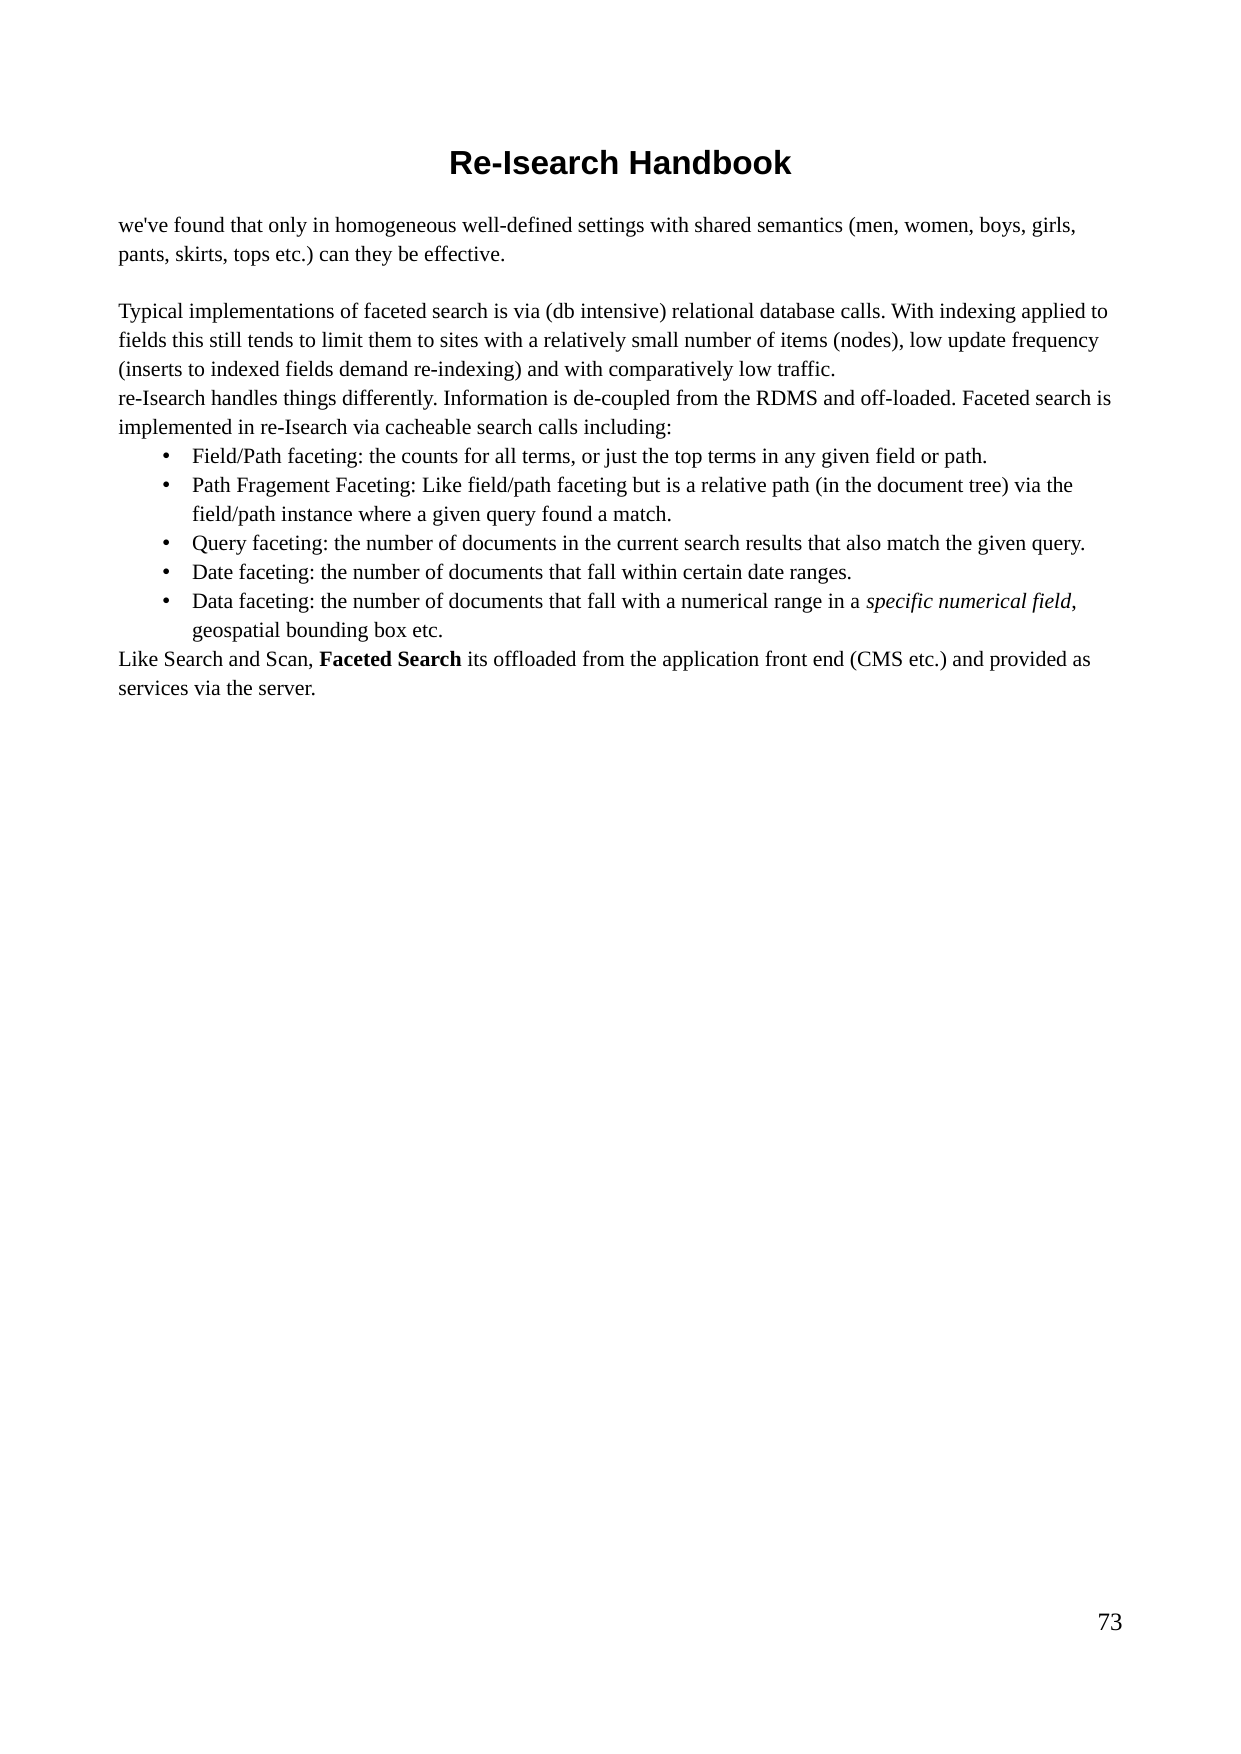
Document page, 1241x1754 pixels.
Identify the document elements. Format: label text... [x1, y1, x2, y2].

list Data faceting: the number of documents that fall with a numerical range in a specific numerical field, geospatial bounding box etc. [162, 588, 1122, 642]
list Path Fragement Faceting: Like field/path faceting but is a relative path (in the document tree) via the field/path instance where a given query found a match. [162, 472, 1122, 526]
list Field/Path faceting: the counts for all terms, or just the top terms in any given field or path. [162, 443, 1122, 468]
list Date faceting: the number of documents that fall within certain date ranges. [162, 559, 1122, 584]
text we've found that only in homogeneous well-defined settings with shared semantics (men, women, boys, girls, pants, skirts, tops etc.) can they be effective. [118, 212, 1122, 266]
list Query faceting: the number of documents in the current search results that also match the given query. [162, 530, 1122, 555]
text Typical implementations of faceted search is via (db intensive) relational database calls. With indexing applied to fields this still tends to limit them to sites with a relatively small number of items (nodes), low update frequency (inserts to indexed fields demand re-indexing) and with comparatively low traffic. [118, 298, 1122, 382]
text re-Isearch handles things differently. Information is de-coupled from the RDMS and off-loaded. Faceted search is implemented in re-Isearch via cacheable search calls including: [118, 385, 1122, 439]
text Like Search and Scan, Faceted Search its offloaded from the application front end (CMS etc.) and provided as services via the server. [118, 646, 1122, 700]
